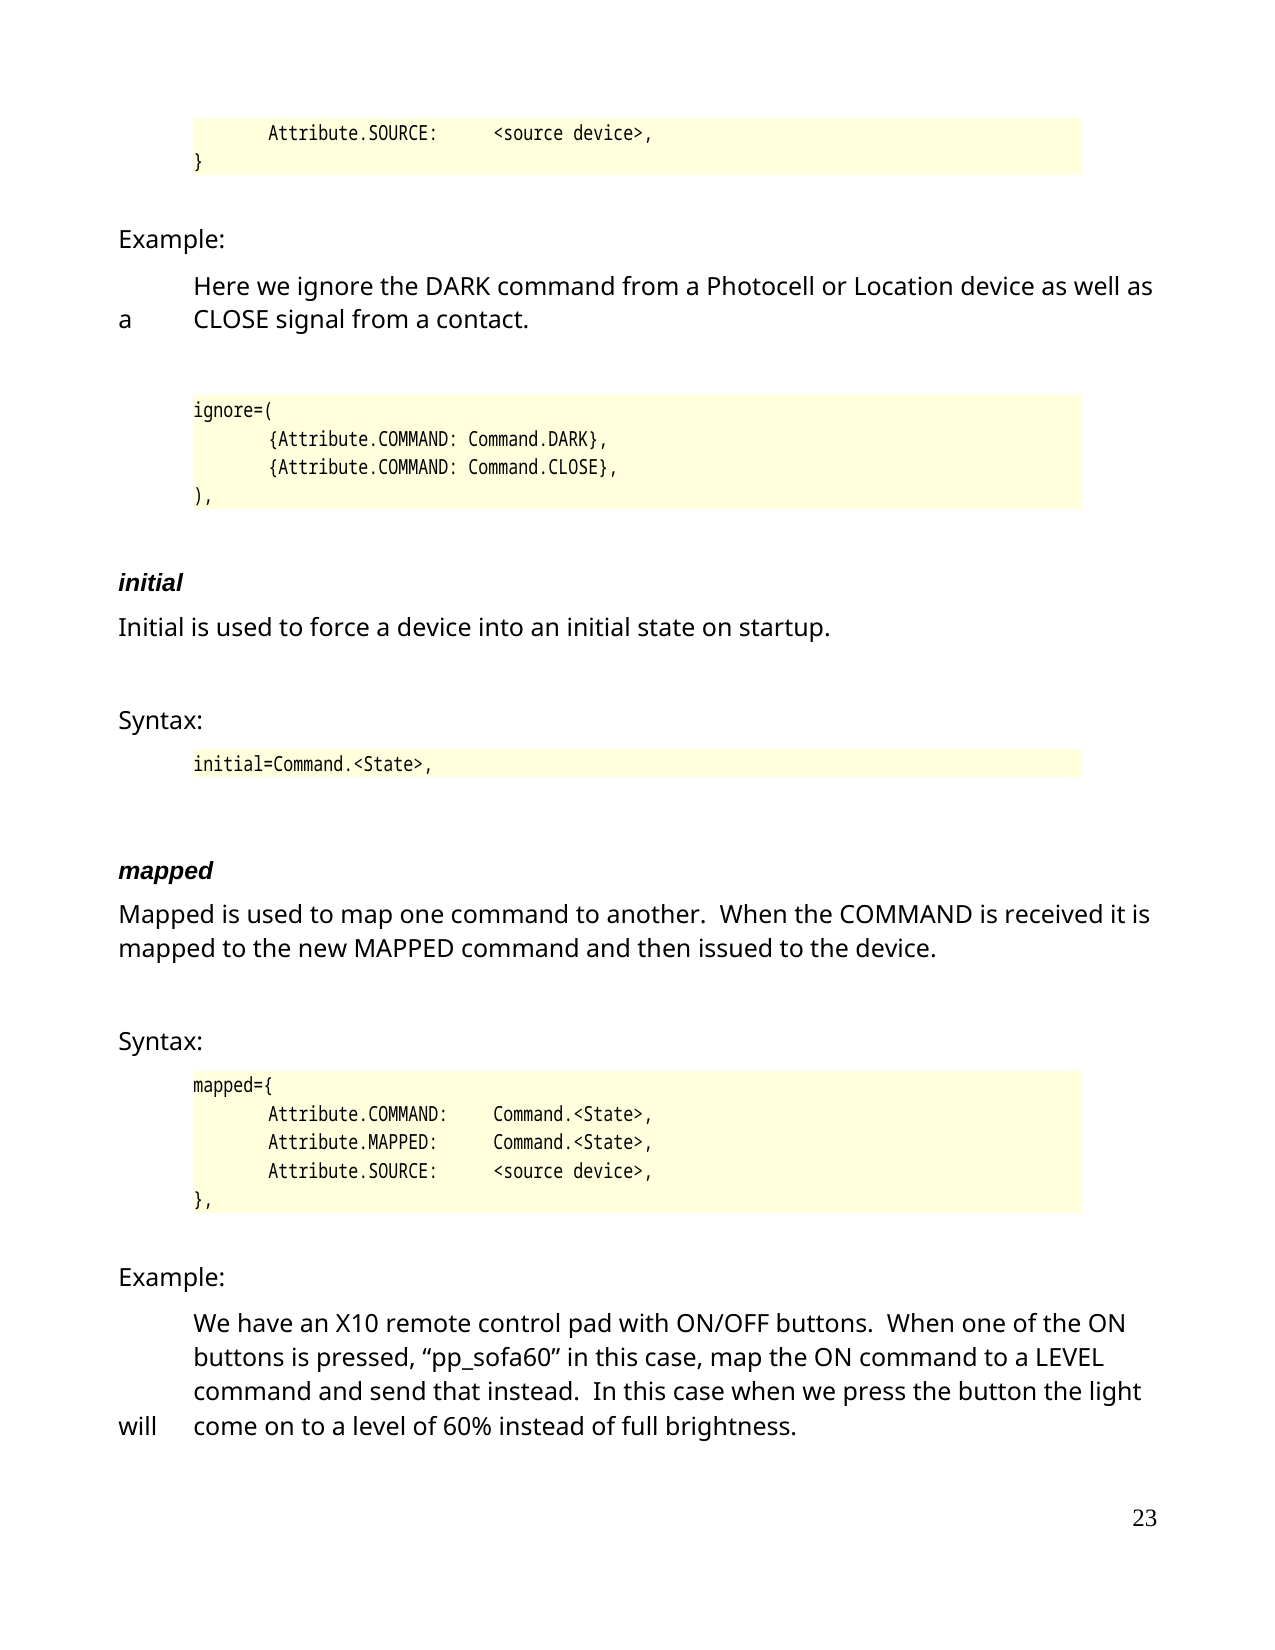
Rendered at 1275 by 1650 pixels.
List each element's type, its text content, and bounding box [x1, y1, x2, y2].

text {Attribute.COMMAND: Command.CLOSE}, [193, 452, 1082, 481]
text Example: [118, 222, 1157, 256]
text Example: [118, 1259, 1157, 1293]
text Attribute.MAPPED: Command.<State>, [193, 1127, 1082, 1156]
text Syntax: [118, 1024, 1157, 1058]
text Attribute.SOURCE: <source device>, [193, 1156, 1082, 1184]
text }, [193, 1184, 1082, 1213]
text Attribute.SOURCE: <source device>, [193, 118, 1082, 147]
text mapped={ [193, 1071, 1082, 1099]
text Syntax: [118, 702, 1157, 736]
text We have an X10 remote control pad with ON/OFF buttons. When one of the ON buttons is pressed, “pp_sofa60” in this case, map the ON command to a LEVEL command and send that instead. In this case when we press the button the light will come on to a level of 60% instead of full brightness. [118, 1306, 1157, 1442]
text Mapped is used to map one command to another. When the COMMAND is received it is mapped to the new MAPPED command and then issued to the device. [118, 897, 1157, 965]
subtitle mapped [118, 856, 1157, 884]
subtitle initial [118, 568, 1157, 597]
text ), [193, 481, 1082, 509]
text Here we ignore the DARK command from a Photocell or Location device as well as a CLOSE signal from a contact. [118, 268, 1157, 336]
text Attribute.COMMAND: Command.<State>, [193, 1099, 1082, 1127]
text } [193, 147, 1082, 175]
text Initial is used to force a device into an initial state on startup. [118, 609, 1157, 643]
text initial=Command.<State>, [193, 749, 1082, 777]
text ignore=( [193, 395, 1082, 424]
text {Attribute.COMMAND: Command.DARK}, [193, 424, 1082, 452]
